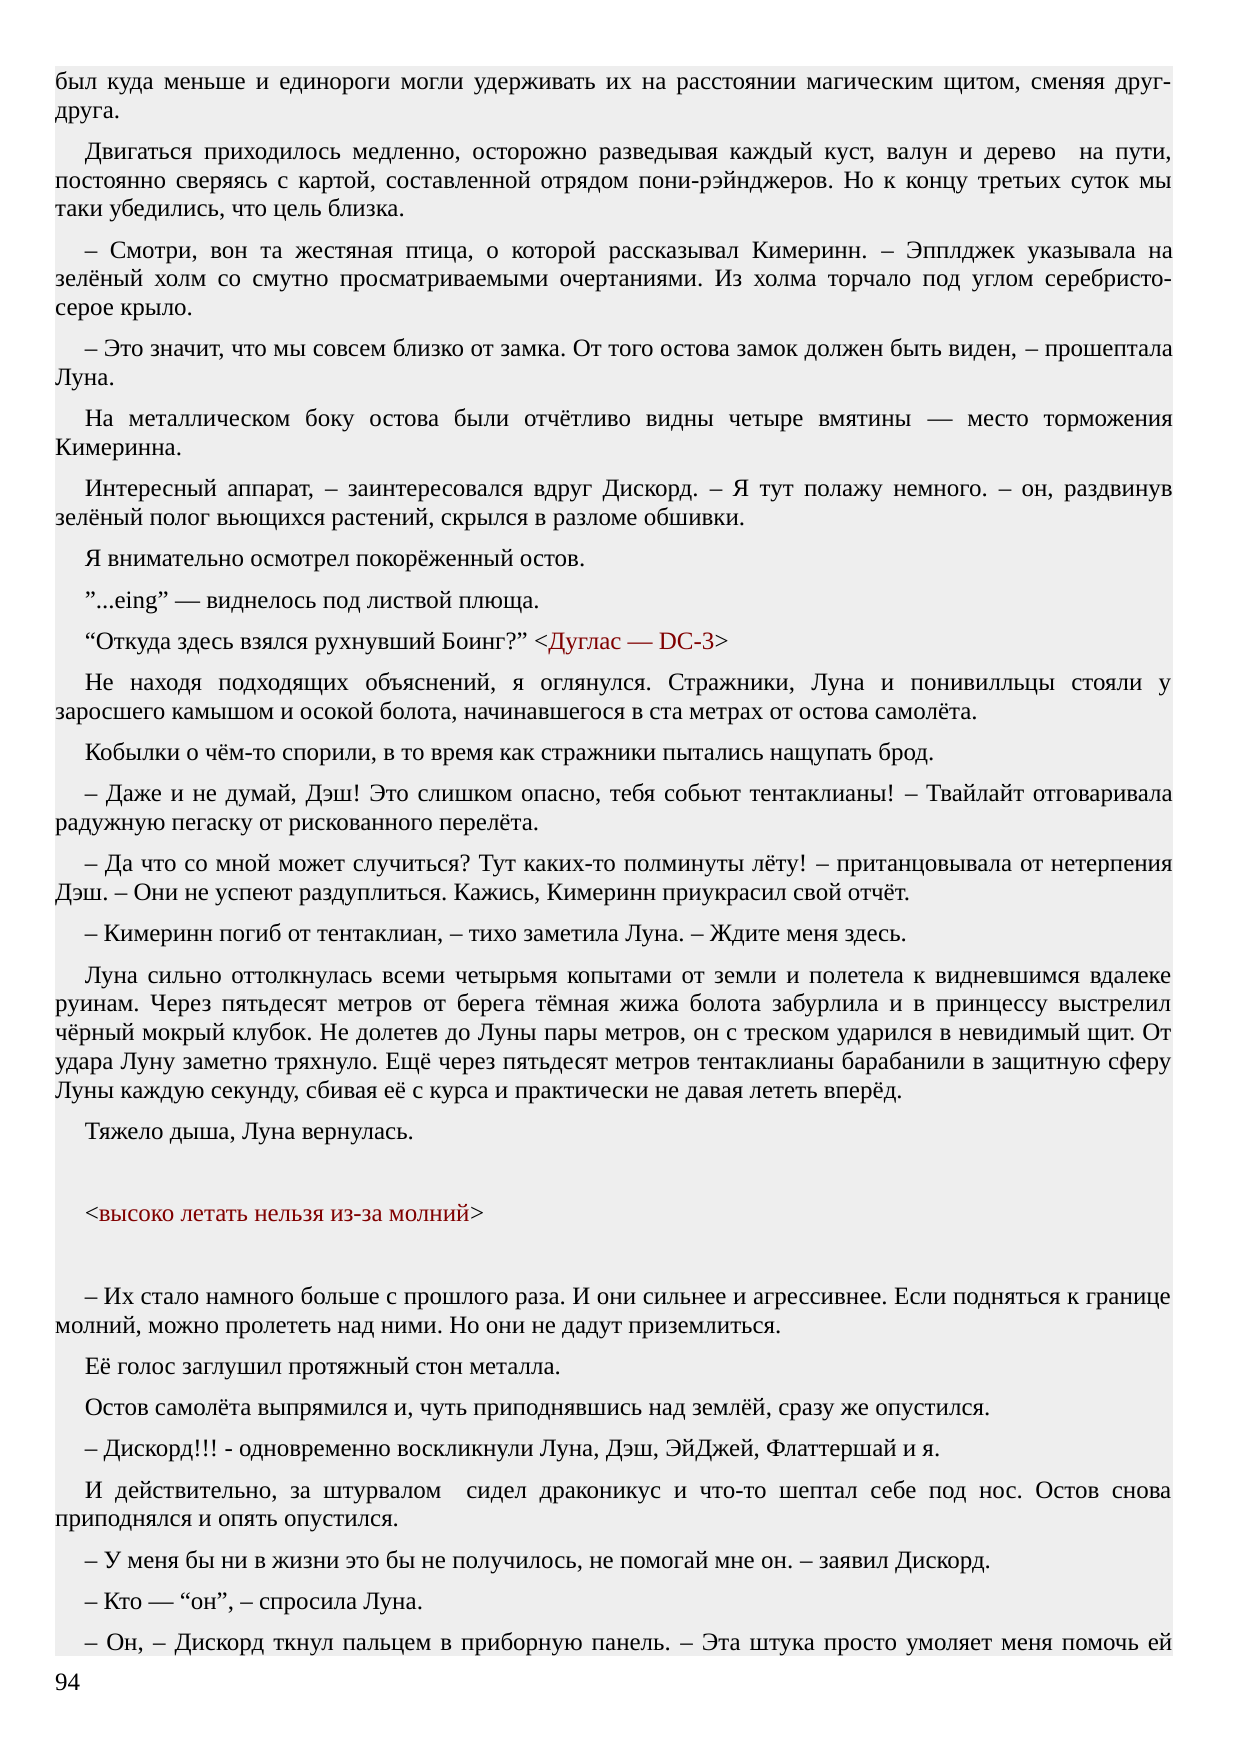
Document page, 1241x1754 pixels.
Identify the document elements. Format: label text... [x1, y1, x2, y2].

text Тяжело дыша, Луна вернулась. [55, 1116, 1173, 1145]
text – Дискорд!!! - одновременно воскликнули Луна, Дэш, ЭйДжей, Флаттершай и я. [55, 1433, 1173, 1462]
text Остов самолёта выпрямился и, чуть приподнявшись над землёй, сразу же опустился. [55, 1392, 1173, 1421]
text Не находя подходящих объяснений, я оглянулся. Стражники, Луна и понивилльцы стояли у заросшего камышом и осокой болота, начинавшегося в ста метрах от остова самолёта. [55, 667, 1173, 725]
text И действительно, за штурвалом сидел драконикус и что-то шептал себе под нос. Остов снова приподнялся и опять опустился. [55, 1475, 1173, 1532]
text Я внимательно осмотрел покорёженный остов. [55, 543, 1173, 572]
text Её голос заглушил протяжный стон металла. [55, 1351, 1173, 1380]
text – Смотри, вон та жестяная птица, о которой рассказывал Кимеринн. – Эпплджек указывала на зелёный холм со смутно просматриваемыми очертаниями. Из холма торчало под углом серебристо-серое крыло. [55, 235, 1173, 321]
text – Кимеринн погиб от тентаклиан, – тихо заметила Луна. – Ждите меня здесь. [55, 918, 1173, 947]
text – Он, – Дискорд ткнул пальцем в приборную панель. – Эта штука просто умоляет меня помочь ей [55, 1627, 1173, 1656]
text <высоко летать нельзя из-за молний> [55, 1198, 1173, 1227]
text Кобылки о чём-то спорили, в то время как стражники пытались нащупать брод. [55, 737, 1173, 766]
text Двигаться приходилось медленно, осторожно разведывая каждый куст, валун и дерево на пути, постоянно сверяясь с картой, составленной отрядом пони-рэйнджеров. Но к концу третьих суток мы таки убедились, что цель близка. [55, 136, 1173, 222]
text ”...eing” — виднелось под листвой плюща. [55, 585, 1173, 613]
text – У меня бы ни в жизни это бы не получилось, не помогай мне он. – заявил Дискорд. [55, 1545, 1173, 1573]
text был куда меньше и единороги могли удерживать их на расстоянии магическим щитом, сменяя друг-друга. [55, 66, 1173, 123]
text На металлическом боку остова были отчётливо видны четыре вмятины — место торможения Кимеринна. [55, 403, 1173, 461]
text – Даже и не думай, Дэш! Это слишком опасно, тебя собьют тентаклианы! – Твайлайт отговаривала радужную пегаску от рискованного перелёта. [55, 778, 1173, 836]
text Луна сильно оттолкнулась всеми четырьмя копытами от земли и полетела к видневшимся вдалеке руинам. Через пятьдесят метров от берега тёмная жижа болота забурлила и в принцессу выстрелил чёрный мокрый клубок. Не долетев до Луны пары метров, он с треском ударился в невидимый щит. От удара Луну заметно тряхнуло. Ещё через пятьдесят метров тентаклианы барабанили в защитную сферу Луны каждую секунду, сбивая её с курса и практически не давая лететь вперёд. [55, 960, 1173, 1103]
text – Да что со мной может случиться? Тут каких-то полминуты лёту! – пританцовывала от нетерпения Дэш. – Они не успеют раздуплиться. Кажись, Кимеринн приукрасил свой отчёт. [55, 848, 1173, 906]
text – Кто — “он”, – спросила Луна. [55, 1586, 1173, 1615]
text – Это значит, что мы совсем близко от замка. От того остова замок должен быть виден, – прошептала Луна. [55, 333, 1173, 391]
text Интересный аппарат, – заинтересовался вдруг Дискорд. – Я тут полажу немного. – он, раздвинув зелёный полог вьющихся растений, скрылся в разломе обшивки. [55, 473, 1173, 531]
text “Откуда здесь взялся рухнувший Боинг?” <Дуглас — DC-3> [55, 626, 1173, 655]
text – Их стало намного больше с прошлого раза. И они сильнее и агрессивнее. Если подняться к границе молний, можно пролететь над ними. Но они не дадут приземлиться. [55, 1281, 1173, 1338]
